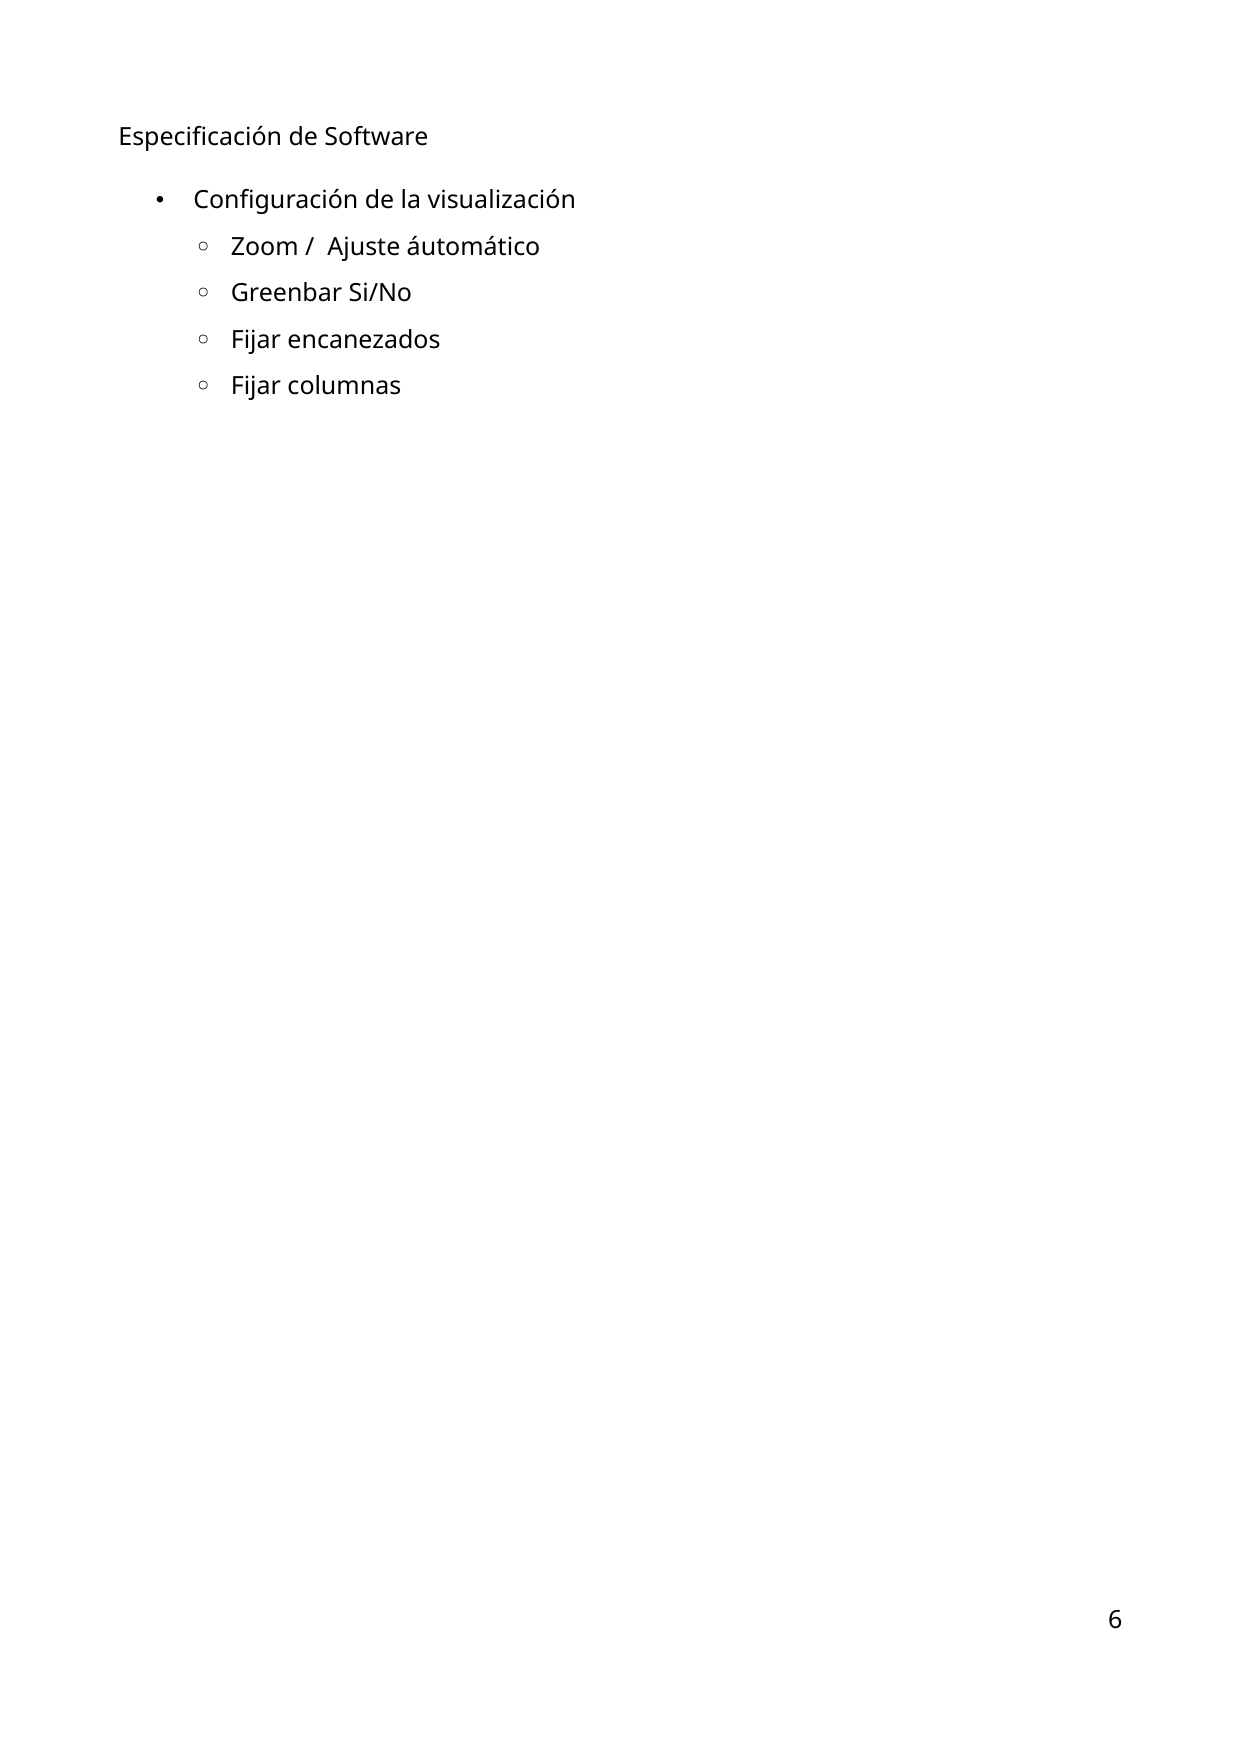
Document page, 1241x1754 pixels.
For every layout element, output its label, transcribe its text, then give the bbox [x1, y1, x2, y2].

list Fijar encanezados [193, 321, 1122, 355]
list Configuración de la visualización [156, 182, 1122, 216]
list Zoom / Ajuste áutomático [193, 228, 1122, 262]
list Greenbar Si/No [193, 275, 1122, 309]
list Fijar columnas [193, 368, 1122, 402]
